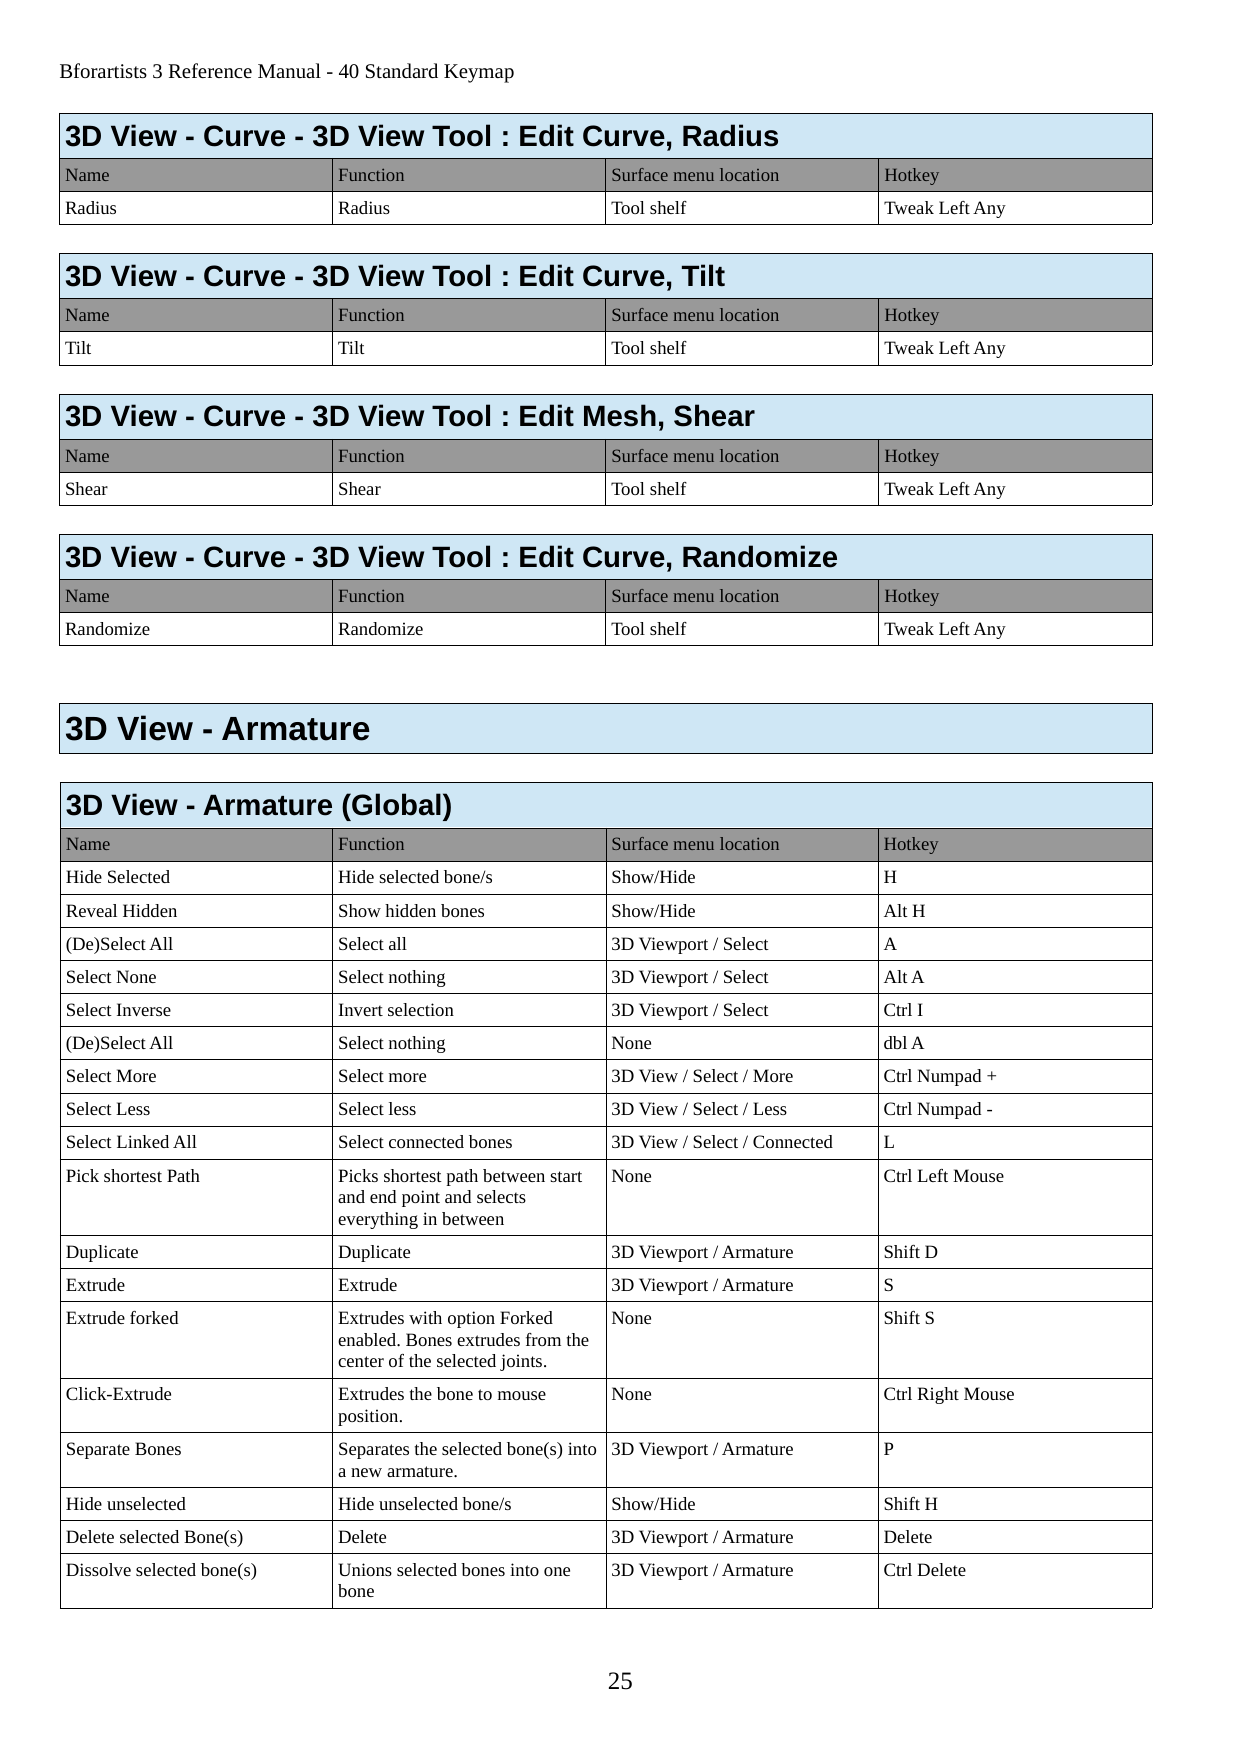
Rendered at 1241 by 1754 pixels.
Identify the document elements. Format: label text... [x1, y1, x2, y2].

table_cell Invert selection [333, 994, 606, 1026]
table_cell 3D Viewport / Select [607, 994, 878, 1026]
table_cell Delete selected Bone(s) [61, 1521, 332, 1553]
table_cell Shear [60, 473, 332, 505]
table_cell None [607, 1379, 878, 1432]
table_cell Select more [333, 1060, 606, 1092]
table_cell H [879, 862, 1152, 894]
table_cell Radius [60, 192, 332, 224]
table_cell Unions selected bones into one bone [333, 1554, 606, 1608]
table_cell Dissolve selected bone(s) [61, 1554, 332, 1608]
table_cell Tool shelf [606, 192, 878, 224]
table_cell Click-Extrude [61, 1379, 332, 1432]
table_cell Tweak Left Any [879, 192, 1152, 224]
table_cell Name [60, 159, 332, 191]
table_cell 3D Viewport / Armature [607, 1433, 878, 1487]
table_cell P [879, 1433, 1152, 1487]
table_cell A [879, 928, 1152, 960]
table_cell 3D Viewport / Armature [607, 1269, 878, 1301]
table_header 3D View - Curve - 3D View Tool : Edit Curve, Randomize [60, 535, 1152, 579]
table_cell Tool shelf [606, 473, 878, 505]
table_cell 3D Viewport / Armature [607, 1521, 878, 1553]
table_cell Ctrl Numpad + [879, 1060, 1152, 1092]
table_cell Name [60, 299, 332, 331]
table_cell Function [333, 299, 605, 331]
table_cell Function [333, 440, 605, 472]
table_cell Duplicate [61, 1236, 332, 1268]
table_cell Surface menu location [606, 299, 878, 331]
table_cell Function [333, 829, 606, 861]
table_cell Shift S [879, 1302, 1152, 1377]
table_cell Tweak Left Any [879, 613, 1152, 645]
table_cell Extrudes with option Forked enabled. Bones extrudes from the center of the selected joints. [333, 1302, 606, 1377]
table_cell Select None [61, 961, 332, 993]
table_cell Name [60, 580, 332, 612]
table_cell Shift H [879, 1488, 1152, 1520]
table_cell Delete [879, 1521, 1152, 1553]
table_cell Select Linked All [61, 1127, 332, 1159]
table_cell Select less [333, 1094, 606, 1126]
table_cell Alt H [879, 895, 1152, 927]
table_cell Extrude [333, 1269, 606, 1301]
table_cell Extrude [61, 1269, 332, 1301]
table_cell Ctrl Numpad - [879, 1094, 1152, 1126]
table_cell Separate Bones [61, 1433, 332, 1487]
table_cell 3D View / Select / Less [607, 1094, 878, 1126]
table_cell Function [333, 580, 605, 612]
table_cell Show/Hide [607, 895, 878, 927]
table_cell Picks shortest path between start and end point and selects everything in between [333, 1160, 606, 1235]
table_cell Select nothing [333, 961, 606, 993]
table_cell Select More [61, 1060, 332, 1092]
table_cell Surface menu location [606, 159, 878, 191]
table_cell Shift D [879, 1236, 1152, 1268]
table_cell Surface menu location [607, 829, 878, 861]
table_header 3D View - Curve - 3D View Tool : Edit Mesh, Shear [60, 395, 1152, 439]
table_cell 3D Viewport / Select [607, 961, 878, 993]
table_cell Select Inverse [61, 994, 332, 1026]
table_header 3D View - Armature [60, 704, 1152, 753]
table_cell Ctrl Right Mouse [879, 1379, 1152, 1432]
table_cell Hotkey [879, 159, 1152, 191]
table_cell Select nothing [333, 1027, 606, 1059]
table_cell Ctrl Delete [879, 1554, 1152, 1608]
table_cell Function [333, 159, 605, 191]
table_cell Ctrl I [879, 994, 1152, 1026]
table_cell Surface menu location [606, 580, 878, 612]
table_cell Ctrl Left Mouse [879, 1160, 1152, 1235]
table_cell 3D View / Select / More [607, 1060, 878, 1092]
table_cell Alt A [879, 961, 1152, 993]
table_cell Delete [333, 1521, 606, 1553]
table_cell dbl A [879, 1027, 1152, 1059]
table_header 3D View - Curve - 3D View Tool : Edit Curve, Radius [60, 114, 1152, 158]
table_cell Randomize [60, 613, 332, 645]
table_cell Hide unselected bone/s [333, 1488, 606, 1520]
table_cell Duplicate [333, 1236, 606, 1268]
table_cell None [607, 1160, 878, 1235]
table_cell (De)Select All [61, 928, 332, 960]
table_cell Tweak Left Any [879, 332, 1152, 364]
table_cell Randomize [333, 613, 605, 645]
table_cell Extrudes the bone to mouse position. [333, 1379, 606, 1432]
table_cell None [607, 1027, 878, 1059]
table_cell 3D Viewport / Armature [607, 1236, 878, 1268]
table_cell Tweak Left Any [879, 473, 1152, 505]
table_cell Hide Selected [61, 862, 332, 894]
table_cell Name [61, 829, 332, 861]
table_cell Hide selected bone/s [333, 862, 606, 894]
table_cell None [607, 1302, 878, 1377]
table_cell (De)Select All [61, 1027, 332, 1059]
table_cell Hotkey [879, 580, 1152, 612]
table_cell Select all [333, 928, 606, 960]
table_cell Select connected bones [333, 1127, 606, 1159]
table_cell Extrude forked [61, 1302, 332, 1377]
table_cell Hotkey [879, 299, 1152, 331]
table_cell Radius [333, 192, 605, 224]
table_cell Separates the selected bone(s) into a new armature. [333, 1433, 606, 1487]
table_cell Hotkey [879, 440, 1152, 472]
table_cell 3D Viewport / Armature [607, 1554, 878, 1608]
table_cell Surface menu location [606, 440, 878, 472]
table_cell S [879, 1269, 1152, 1301]
table_cell 3D View / Select / Connected [607, 1127, 878, 1159]
table_header 3D View - Curve - 3D View Tool : Edit Curve, Tilt [60, 254, 1152, 298]
table_cell Show hidden bones [333, 895, 606, 927]
table_cell Name [60, 440, 332, 472]
table_cell Reveal Hidden [61, 895, 332, 927]
table_cell Pick shortest Path [61, 1160, 332, 1235]
table_cell Tool shelf [606, 332, 878, 364]
table_cell Tool shelf [606, 613, 878, 645]
table_cell 3D Viewport / Select [607, 928, 878, 960]
table_cell Hotkey [879, 829, 1152, 861]
table_header 3D View - Armature (Global) [61, 783, 1152, 827]
table_cell Tilt [60, 332, 332, 364]
table_cell Tilt [333, 332, 605, 364]
table_cell Select Less [61, 1094, 332, 1126]
table_cell Shear [333, 473, 605, 505]
table_cell Show/Hide [607, 862, 878, 894]
table_cell Show/Hide [607, 1488, 878, 1520]
table_cell Hide unselected [61, 1488, 332, 1520]
table_cell L [879, 1127, 1152, 1159]
